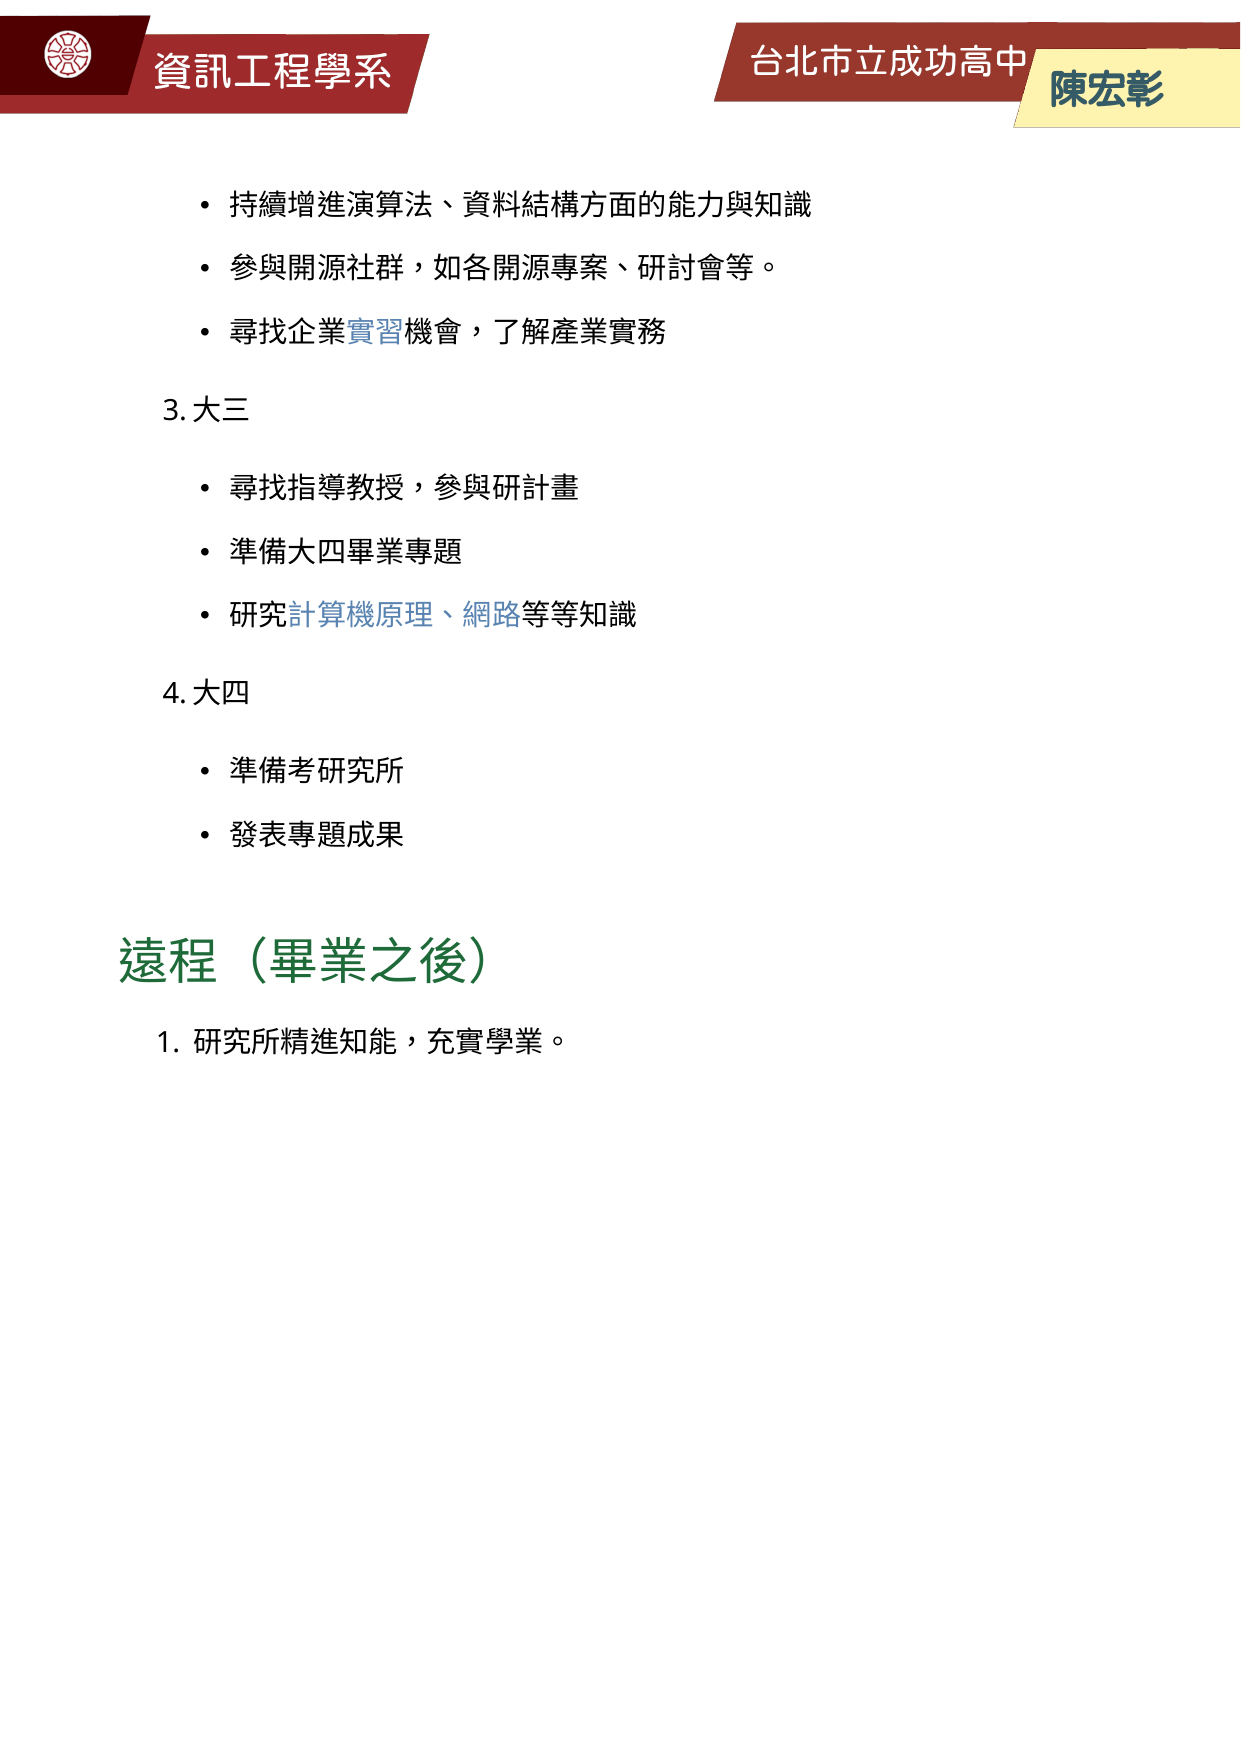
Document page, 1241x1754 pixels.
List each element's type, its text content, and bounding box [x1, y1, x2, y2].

list 大四 [162, 669, 1122, 712]
list 發表專題成果 [200, 811, 1122, 853]
list 準備考研究所 [200, 748, 1122, 790]
picture [0, 0, 1241, 152]
list 尋找指導教授，參與研計畫 [200, 465, 1122, 507]
subtitle 遠程（畢業之後） [118, 922, 1122, 994]
list 大三 [162, 387, 1122, 429]
list 研究所精進知能，充實學業。 [156, 1018, 1122, 1061]
list 研究計算機原理、網路等等知識 [200, 592, 1122, 634]
list 尋找企業實習機會，了解產業實務 [200, 308, 1122, 351]
list 持續增進演算法、資料結構方面的能力與知識 [200, 182, 1122, 224]
list 準備大四畢業專題 [200, 528, 1122, 570]
list 參與開源社群，如各開源專案、研討會等。 [200, 245, 1122, 287]
